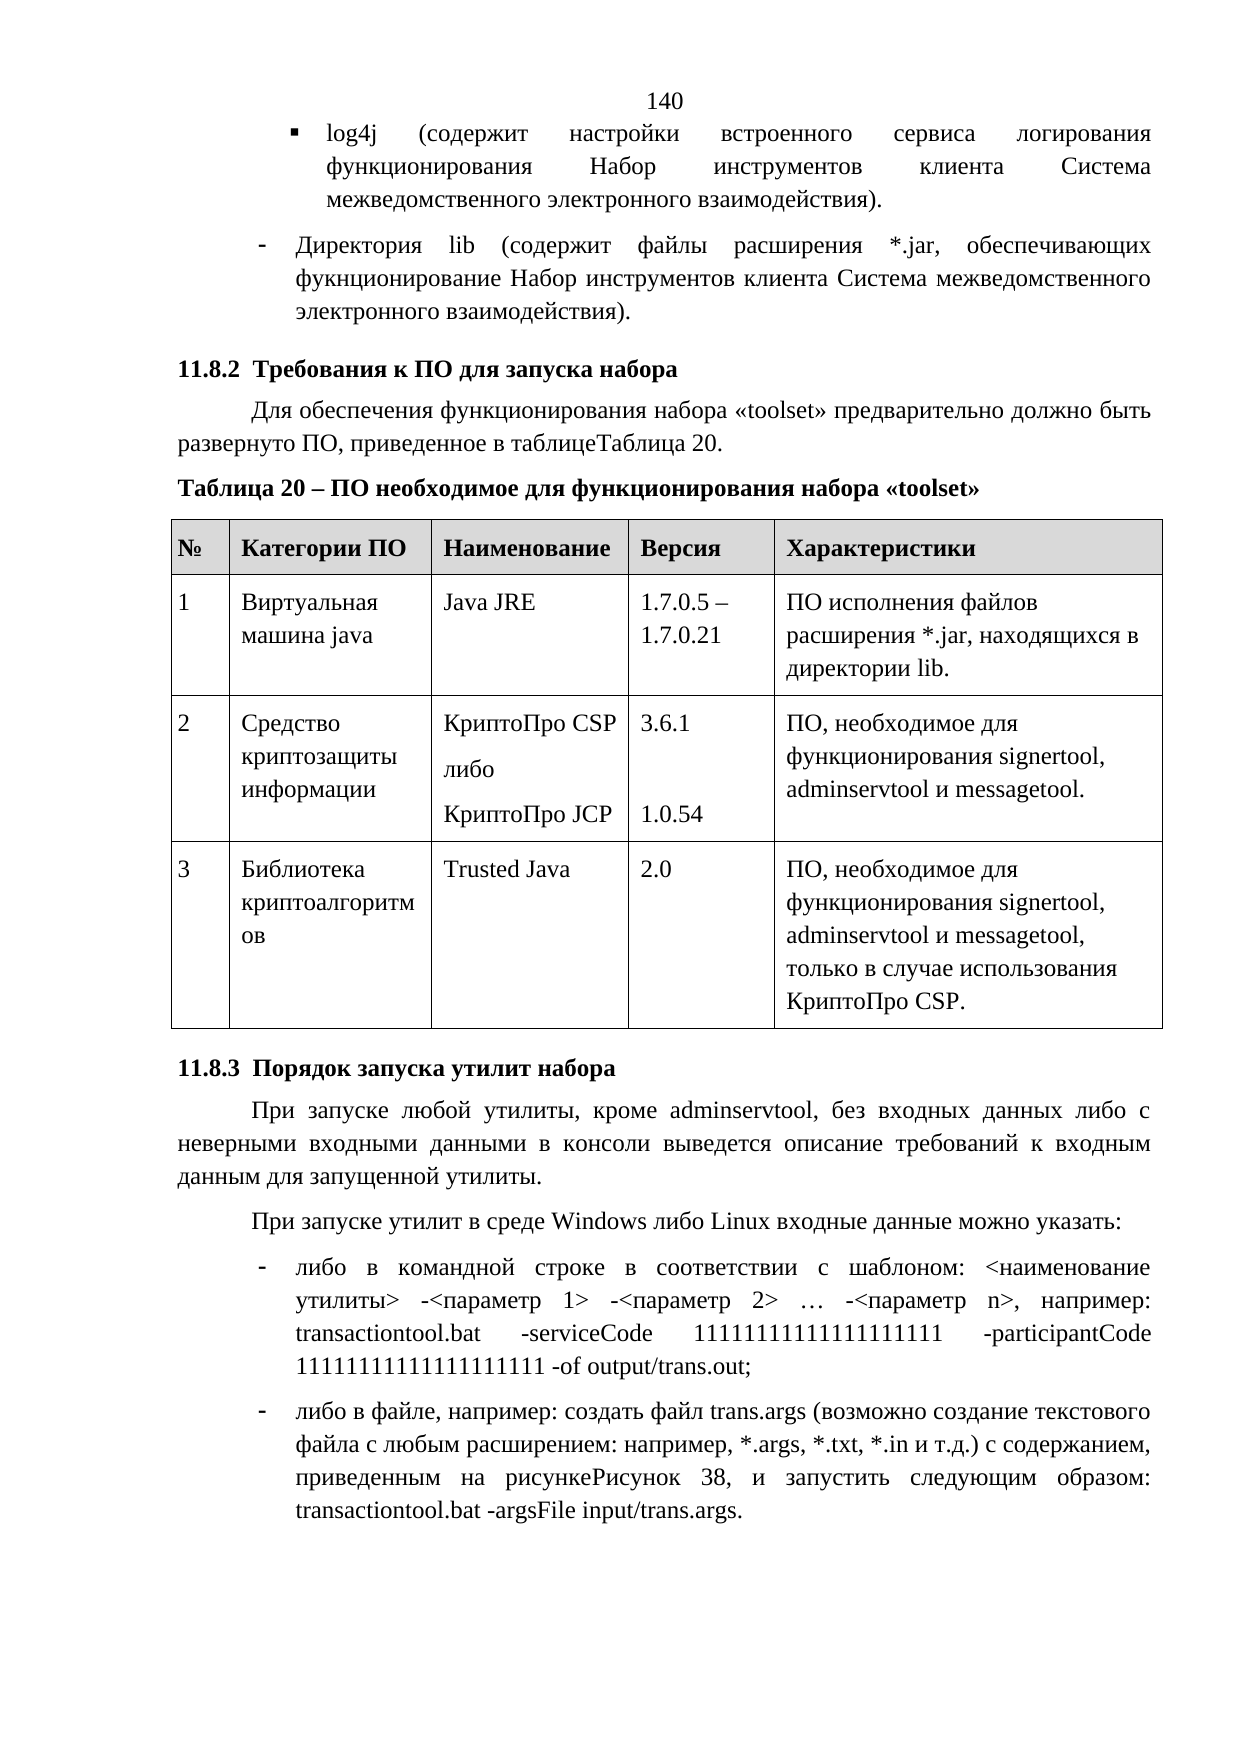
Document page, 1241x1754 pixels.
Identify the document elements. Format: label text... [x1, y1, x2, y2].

table_header Версия [629, 520, 774, 574]
table_cell Средство криптозащиты информации [230, 696, 431, 841]
table_header № [172, 520, 229, 574]
list либо в командной строке в соответствии с шаблоном: <наименование утилиты> -<параметр 1> -<параметр 2> … -<параметр n>, например: transactiontool.bat -serviceCode 11111111111111111111 -participantCode 11111111111111111111 -of output/trans.out; [258, 1252, 1152, 1379]
subtitle Порядок запуска утилит набора [177, 1053, 1152, 1082]
text При запуске любой утилиты, кроме adminservtool, без входных данных либо с неверными входными данными в консоли выведется описание требований к входным данным для запущенной утилиты. [177, 1095, 1152, 1189]
table_header Категории ПО [230, 520, 431, 574]
list Директория lib (содержит файлы расширения *.jar, обеспечивающих фукнционирование Набор инструментов клиента Система межведомственного электронного взаимодействия). [258, 230, 1152, 324]
table_cell 1.7.0.5 – 1.7.0.21 [629, 575, 774, 695]
table_cell 2 [172, 696, 229, 841]
table_cell 2.0 [629, 842, 774, 1027]
table_cell Java JRE [432, 575, 628, 695]
subtitle Требования к ПО для запуска набора [177, 354, 1152, 382]
table_cell Библиотека криптоалгоритмов [230, 842, 431, 1027]
table_cell 3.6.1 1.0.54 [629, 696, 774, 841]
table_cell КриптоПро CSP либо КриптоПро JCP [432, 696, 628, 841]
list либо в файле, например: создать файл trans.args (возможно создание текстового файла с любым расширением: например, *.args, *.txt, *.in и т.д.) с содержанием, приведенным на рисункеРисунок 38, и запустить следующим образом: transactiontool.bat -argsFile input/trans.args. [258, 1396, 1152, 1524]
list log4j (содержит настройки встроенного сервиса логирования функционирования Набор инструментов клиента Система межведомственного электронного взаимодействия). [288, 118, 1152, 213]
text Таблица 20 – ПО необходимое для функционирования набора «toolset» [177, 473, 1152, 502]
table_cell 1 [172, 575, 229, 695]
table_header Наименование [432, 520, 628, 574]
table_cell 3 [172, 842, 229, 1027]
table_cell Виртуальная машина java [230, 575, 431, 695]
text Для обеспечения функционирования набора «toolset» предварительно должно быть развернуто ПО, приведенное в таблицеТаблица 20. [177, 395, 1152, 457]
table_cell Trusted Java [432, 842, 628, 1027]
table_cell ПО, необходимое для функционирования signertool, adminservtool и messagetool, только в случае использования КриптоПро CSP. [775, 842, 1162, 1027]
text При запуске утилит в среде Windows либо Linux входные данные можно указать: [177, 1206, 1152, 1235]
table_header Характеристики [775, 520, 1162, 574]
table_cell ПО, необходимое для функционирования signertool, adminservtool и messagetool. [775, 696, 1162, 841]
table_cell ПО исполнения файлов расширения *.jar, находящихся в директории lib. [775, 575, 1162, 695]
